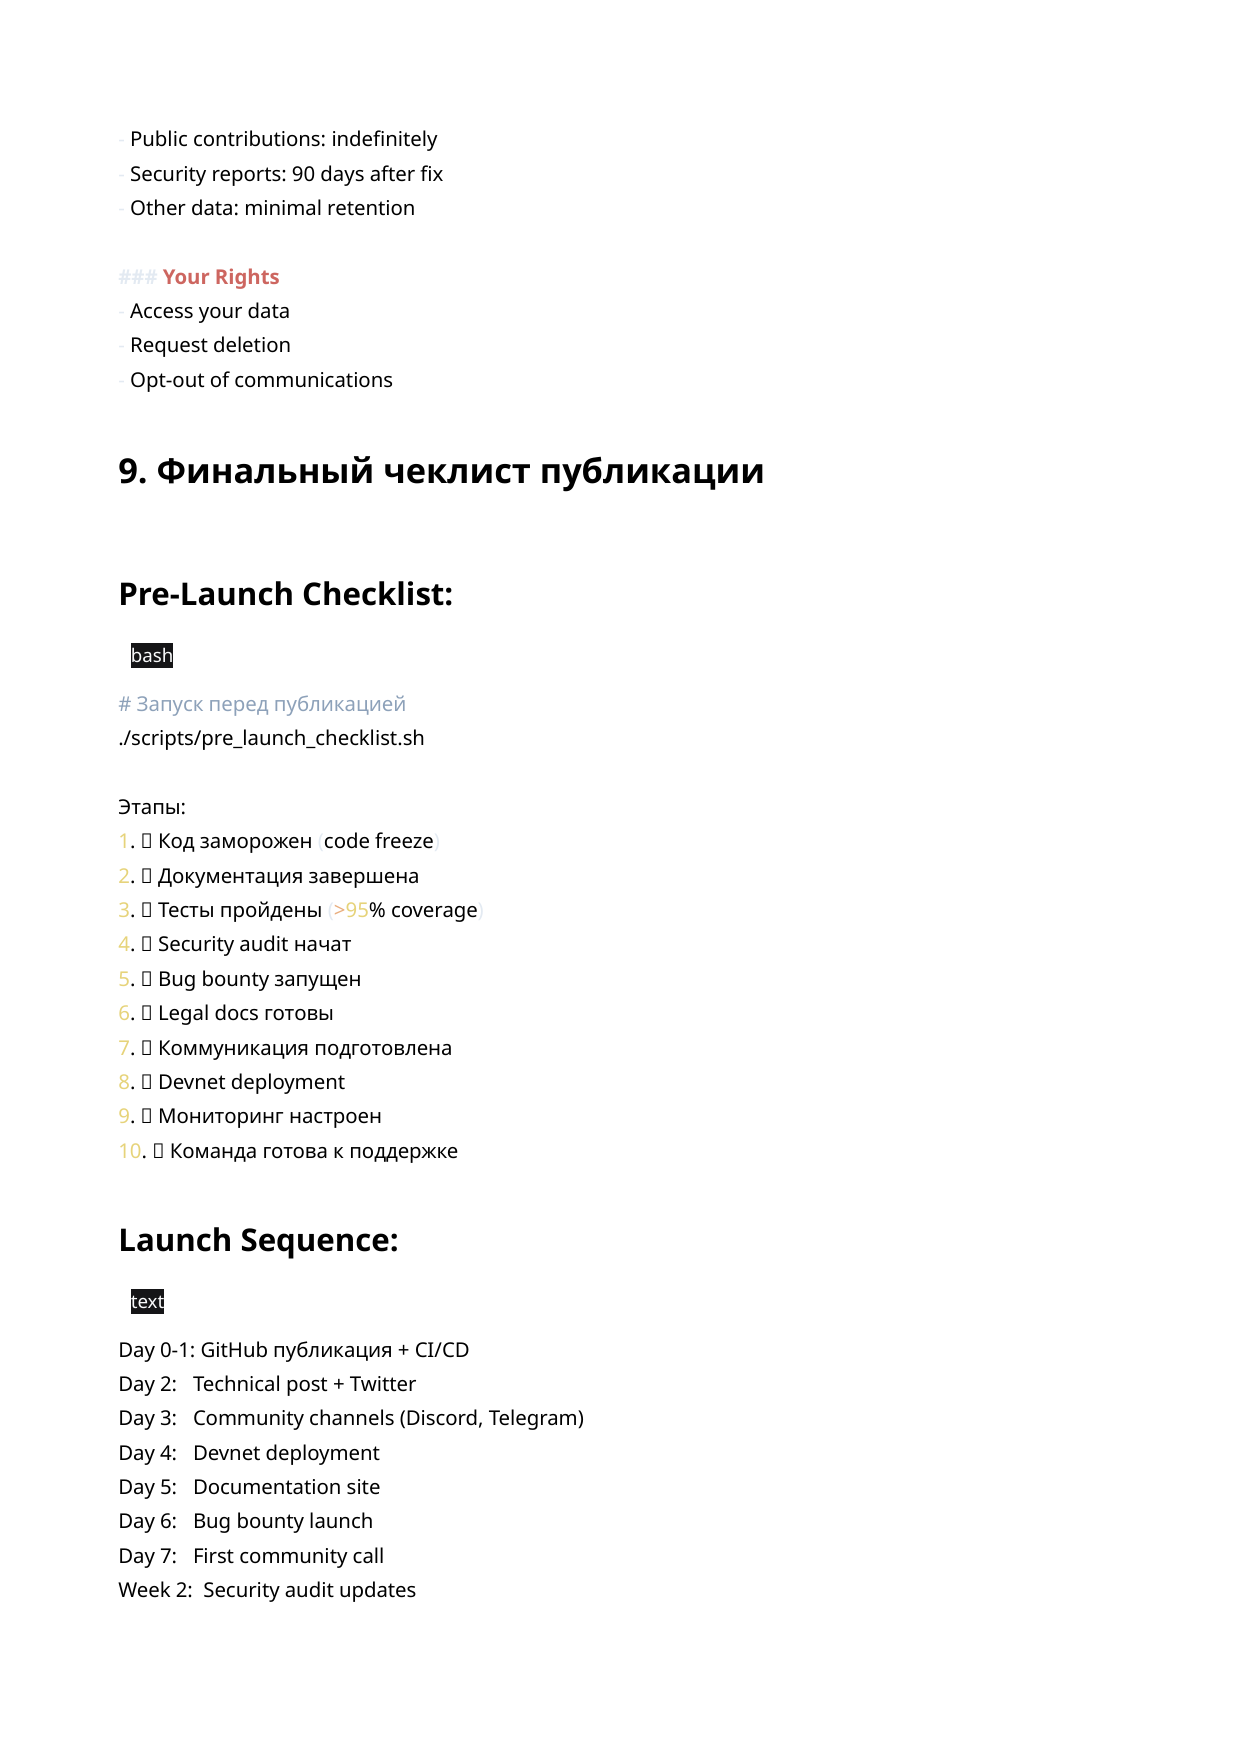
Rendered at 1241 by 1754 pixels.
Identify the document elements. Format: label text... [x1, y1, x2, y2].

text Day 0-1: GitHub публикация + CI/CD [118, 1328, 1122, 1363]
text Day 3: Community channels (Discord, Telegram) [118, 1397, 1122, 1432]
subtitle Pre-Launch Checklist: [118, 568, 1122, 615]
text 3. ✅ Тесты пройдены (>95% coverage) [118, 889, 1122, 923]
subtitle Launch Sequence: [118, 1214, 1122, 1261]
text ### Your Rights [118, 256, 1122, 290]
text 10. ✅ Команда готова к поддержке [118, 1129, 1122, 1164]
text text [131, 1286, 1122, 1314]
text - Other data: minimal retention [118, 187, 1122, 221]
text Day 2: Technical post + Twitter [118, 1363, 1122, 1397]
text Day 5: Documentation site [118, 1466, 1122, 1500]
text ./scripts/pre_launch_checklist.sh [118, 717, 1122, 751]
text Day 4: Devnet deployment [118, 1432, 1122, 1466]
text 9. ✅ Мониторинг настроен [118, 1095, 1122, 1129]
text 2. ✅ Документация завершена [118, 854, 1122, 889]
text 4. ✅ Security audit начат [118, 923, 1122, 958]
text - Security reports: 90 days after fix [118, 152, 1122, 187]
text - Request deletion [118, 324, 1122, 359]
text 1. ✅ Код заморожен (code freeze) [118, 820, 1122, 854]
subtitle 9. Финальный чеклист публикации [118, 443, 1122, 493]
text - Public contributions: indefinitely [118, 118, 1122, 152]
text 7. ✅ Коммуникация подготовлена [118, 1026, 1122, 1061]
text bash [131, 640, 1122, 668]
text 8. ✅ Devnet deployment [118, 1061, 1122, 1095]
text - Opt-out of communications [118, 359, 1122, 393]
text - Access your data [118, 290, 1122, 324]
text Этапы: [118, 786, 1122, 820]
text 6. ✅ Legal docs готовы [118, 992, 1122, 1026]
text 5. ✅ Bug bounty запущен [118, 958, 1122, 992]
text Day 7: First community call [118, 1535, 1122, 1569]
text # Запуск перед публикацией [118, 683, 1122, 717]
text Week 2: Security audit updates [118, 1569, 1122, 1603]
text Day 6: Bug bounty launch [118, 1500, 1122, 1535]
